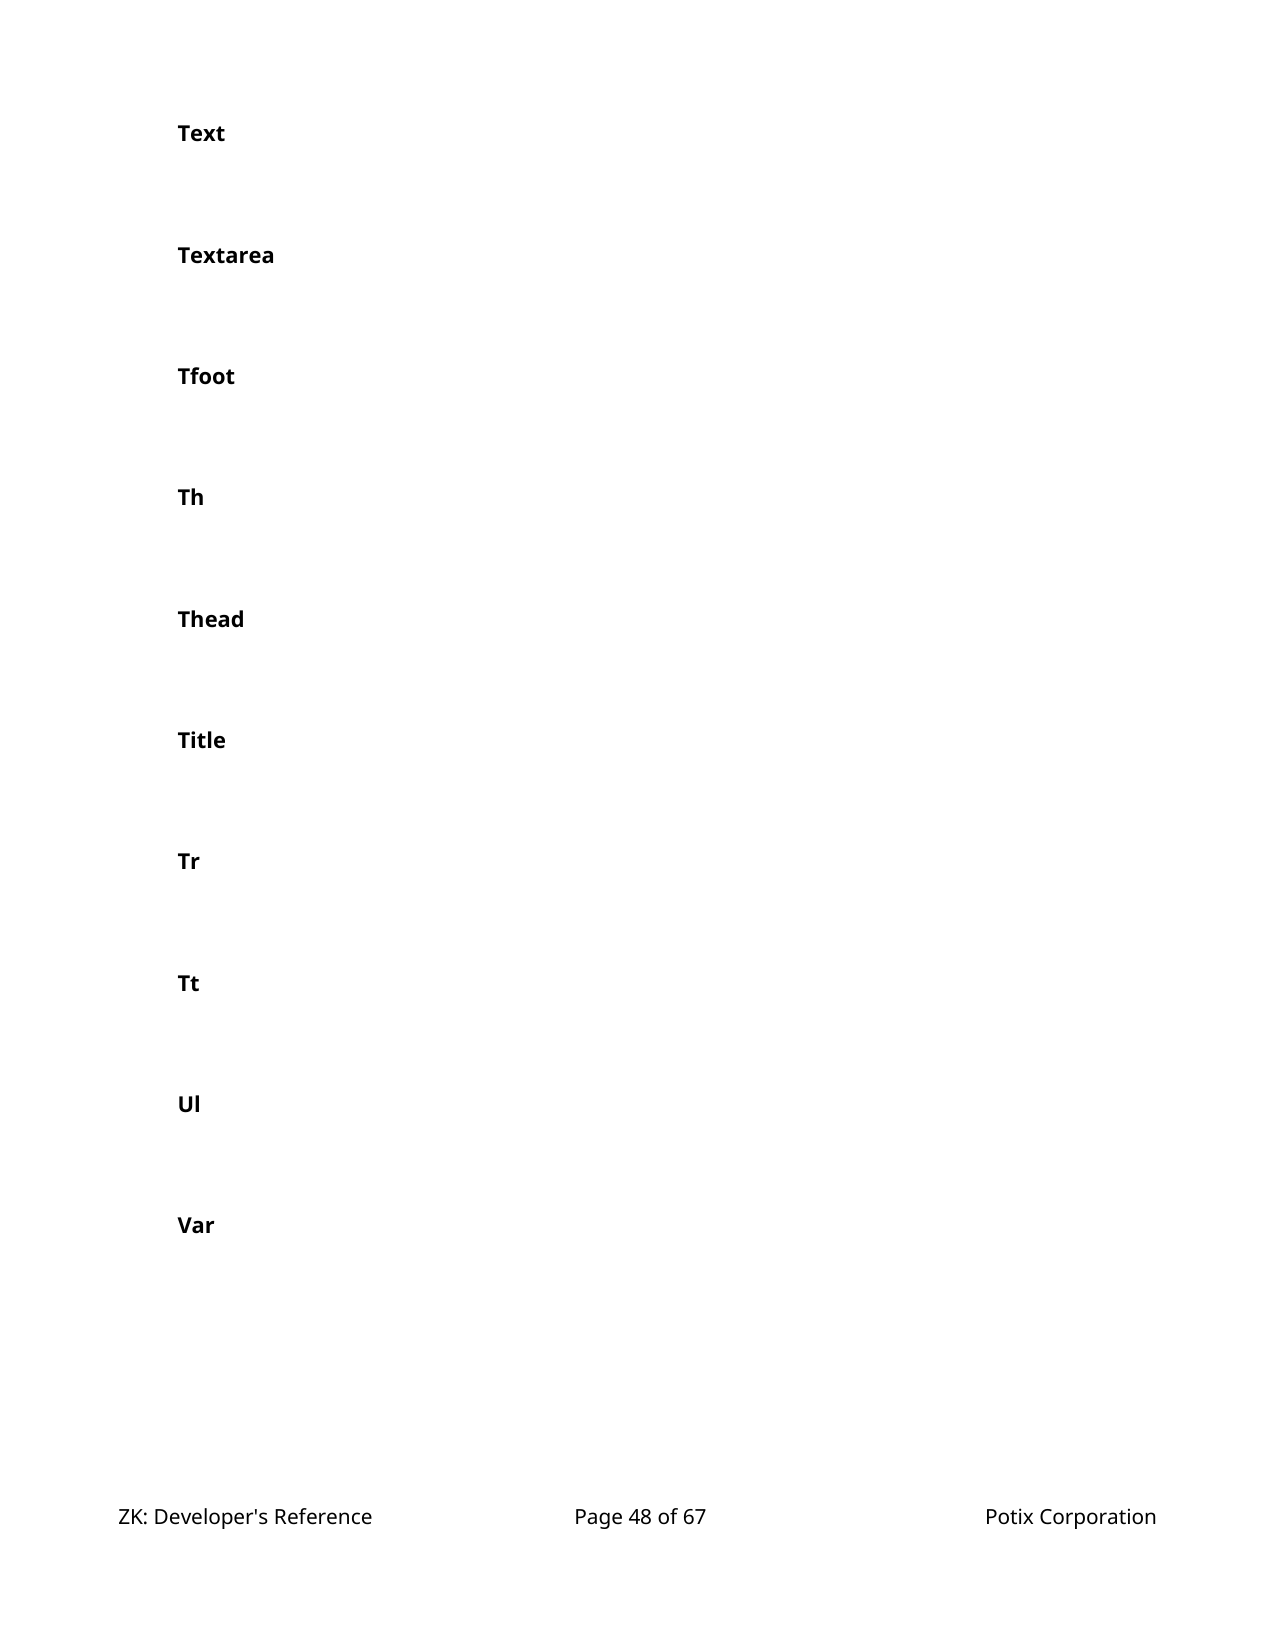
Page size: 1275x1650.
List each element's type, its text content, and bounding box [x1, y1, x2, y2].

subtitle Ul [177, 1089, 1157, 1119]
subtitle Var [177, 1210, 1157, 1240]
subtitle Textarea [177, 239, 1157, 269]
subtitle Tr [177, 846, 1157, 876]
subtitle Text [177, 118, 1157, 148]
subtitle Title [177, 725, 1157, 755]
subtitle Tfoot [177, 361, 1157, 391]
subtitle Tt [177, 968, 1157, 998]
subtitle Thead [177, 603, 1157, 633]
subtitle Th [177, 482, 1157, 512]
